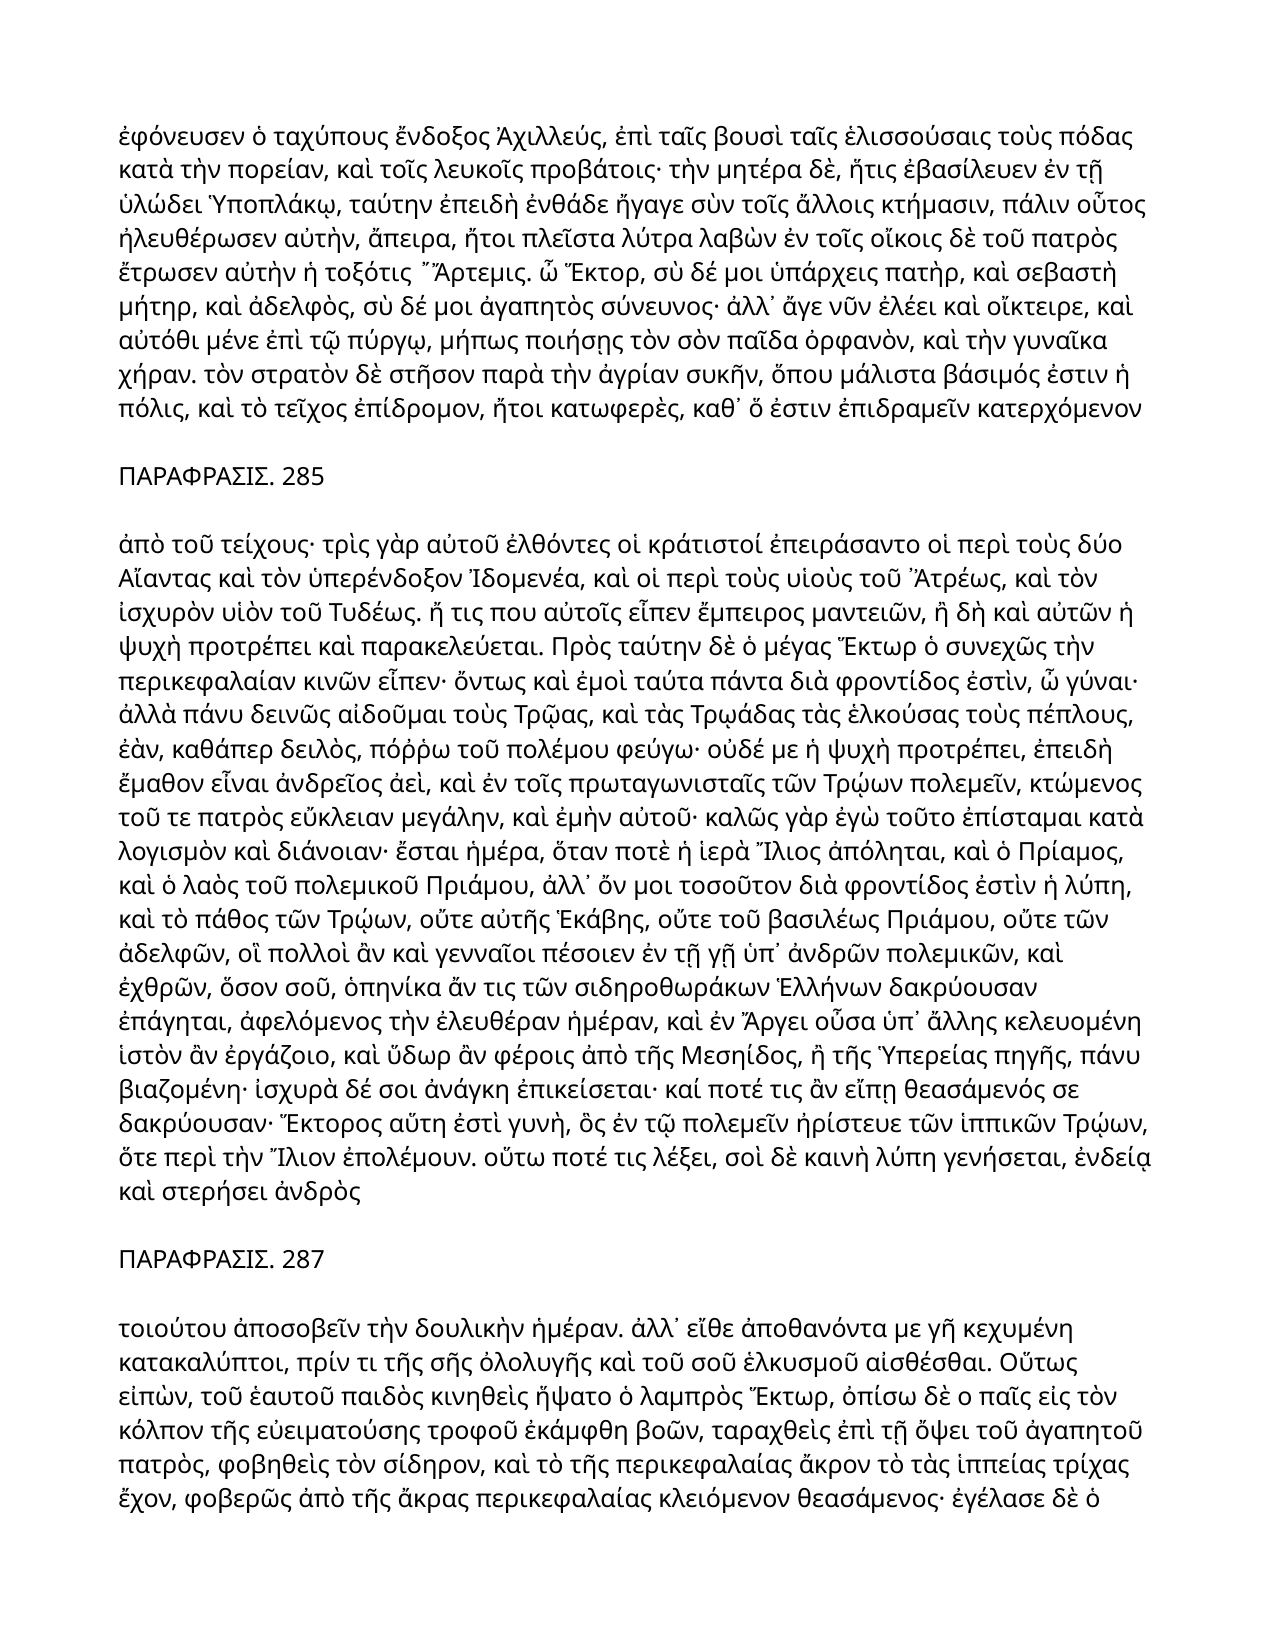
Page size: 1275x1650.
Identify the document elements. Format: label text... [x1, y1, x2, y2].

text ΠΑΡΑΦΡΑΣΙΣ. 285 [118, 459, 1157, 493]
text τοιούτου ἀποσοβεῖν τὴν δουλικὴν ἡμέραν. ἀλλ᾽ εἴθε ἀποθανόντα με γῆ κεχυμένη κατακαλύπτοι, πρίν τι τῆς σῆς ὀλολυγῆς καὶ τοῦ σοῦ ἑλκυσμοῦ αἰσθέσθαι. Οὕτως εἰπὼν, τοῦ ἑαυτοῦ παιδὸς κινηθεὶς ἥψατο ὁ λαμπρὸς Ἕκτωρ, ὀπίσω δὲ ο παῖς εἰς τὸν κόλπον τῆς εὐειματούσης τροφοῦ ἐκάμφθη βοῶν, ταραχθεὶς ἐπὶ τῇ ὄψει τοῦ ἀγαπητοῦ πατρὸς, φοβηθεὶς τὸν σίδηρον, καὶ τὸ τῆς περικεφαλαίας ἄκρον τὸ τὰς ἱππείας τρίχας ἔχον, φοβερῶς ἀπὸ τῆς ἄκρας περικεφαλαίας κλειόμενον θεασάμενος· ἐγέλασε δὲ ὁ [118, 1310, 1157, 1515]
text ἀπὸ τοῦ τείχους· τρὶς γὰρ αὐτοῦ ἐλθόντες οἱ κράτιστοί ἐπειράσαντο οἱ περὶ τοὺς δύο Αἴαντας καὶ τὸν ὑπερένδοξον Ἰδομενέα, καὶ οἱ περὶ τοὺς υἱοὺς τοῦ ᾿Ἀτρέως, καὶ τὸν ἰσχυρὸν υἱὸν τοῦ Τυδέως. ἤ τις που αὐτοῖς εἶπεν ἔμπειρος μαντειῶν, ἢ δὴ καὶ αὐτῶν ἡ ψυχὴ προτρέπει καὶ παρακελεύεται. Πρὸς ταύτην δὲ ὁ μέγας Ἕκτωρ ὁ συνεχῶς τὴν περικεφαλαίαν κινῶν εἶπεν· ὄντως καὶ ἐμοὶ ταύτα πάντα διὰ φροντίδος ἐστὶν, ὦ γύναι· ἀλλὰ πάνυ δεινῶς αἰδοῦμαι τοὺς Τρῷας, καὶ τὰς Τρῳάδας τὰς ἑλκούσας τοὺς πέπλους, ἐὰν, καθάπερ δειλὸς, πόῤῥω τοῦ πολέμου φεύγω· οὐδέ με ἡ ψυχὴ προτρέπει, ἐπειδὴ ἔμαθον εἶναι ἀνδρεῖος ἀεὶ, καὶ ἐν τοῖς πρωταγωνισταῖς τῶν Τρῴων πολεμεῖν, κτώμενος τοῦ τε πατρὸς εὔκλειαν μεγάλην, καὶ ἐμὴν αὐτοῦ· καλῶς γὰρ ἐγὼ τοῦτο ἐπίσταμαι κατὰ λογισμὸν καὶ διάνοιαν· ἔσται ἡμέρα, ὅταν ποτὲ ἡ ἱερὰ Ἴλιος ἀπόληται, καὶ ὁ Πρίαμος, καὶ ὁ λαὸς τοῦ πολεμικοῦ Πριάμου, ἀλλ᾽ ὄν μοι τοσοῦτον διὰ φροντίδος ἐστὶν ἡ λύπη, καὶ τὸ πάθος τῶν Τρῴων, οὔτε αὐτῆς Ἑκάβης, οὔτε τοῦ βασιλέως Πριάμου, οὔτε τῶν ἀδελφῶν, οἳ πολλοὶ ἂν καὶ γενναῖοι πέσοιεν ἐν τῇ γῇ ὑπ᾿ ἀνδρῶν πολεμικῶν, καὶ ἐχθρῶν, ὅσον σοῦ, ὁπηνίκα ἄν τις τῶν σιδηροθωράκων Ἑλλήνων δακρύουσαν ἐπάγηται, ἀφελόμενος τὴν ἐλευθέραν ἡμέραν, καὶ ἐν Ἄργει οὖσα ὑπ᾽ ἄλλης κελευομένη ἱστὸν ἂν ἐργάζοιο, καὶ ὕδωρ ἂν φέροις ἀπὸ τῆς Μεσηίδος, ἢ τῆς Ὑπερείας πηγῆς, πάνυ βιαζομένη· ἰσχυρὰ δέ σοι ἀνάγκη ἐπικείσεται· καί ποτέ τις ἂν εἴπῃ θεασάμενός σε δακρύουσαν· Ἕκτορος αὕτη ἐστὶ γυνὴ, ὃς ἐν τῷ πολεμεῖν ἠρίστευε τῶν ἱππικῶν Τρῴων, ὅτε περὶ τὴν Ἴλιον ἐπολέμουν. οὕτω ποτέ τις λέξει, σοὶ δὲ καινὴ λύπη γενήσεται, ἐνδείᾳ καὶ στερήσει ἀνδρὸς [118, 527, 1157, 1208]
text ἐφόνευσεν ὁ ταχύπους ἔνδοξος Ἀχιλλεύς, ἐπὶ ταῖς βουσὶ ταῖς ἑλισσούσαις τοὺς πόδας κατὰ τὴν πορείαν, καὶ τοῖς λευκοῖς προβάτοις· τὴν μητέρα δὲ, ἥτις ἐβασίλευεν ἐν τῇ ὑλώδει Ὑποπλάκῳ, ταύτην ἐπειδὴ ἐνθάδε ἤγαγε σὺν τοῖς ἄλλοις κτήμασιν, πάλιν οὗτος ἠλευθέρωσεν αὐτὴν, ἄπειρα, ἤτοι πλεῖστα λύτρα λαβὼν ἐν τοῖς οἴκοις δὲ τοῦ πατρὸς ἔτρωσεν αὐτὴν ἡ τοξότις ῎Ἄρτεμις. ὦ Ἕκτορ, σὺ δέ μοι ὑπάρχεις πατὴρ, καὶ σεβαστὴ μήτηρ, καὶ ἀδελφὸς, σὺ δέ μοι ἀγαπητὸς σύνευνος· ἀλλ᾽ ἄγε νῦν ἐλέει καὶ οἴκτειρε, καὶ αὐτόθι μένε ἐπὶ τῷ πύργῳ, μήπως ποιήσῃς τὸν σὸν παῖδα ὀρφανὸν, καὶ τὴν γυναῖκα χήραν. τὸν στρατὸν δὲ στῆσον παρὰ τὴν ἀγρίαν συκῆν, ὅπου μάλιστα βάσιμός ἐστιν ἡ πόλις, καὶ τὸ τεῖχος ἐπίδρομον, ἤτοι κατωφερὲς, καθ᾽ ὅ ἐστιν ἐπιδραμεῖν κατερχόμενον [118, 118, 1157, 425]
text ΠΑΡΑΦΡΑΣΙΣ. 287 [118, 1242, 1157, 1276]
